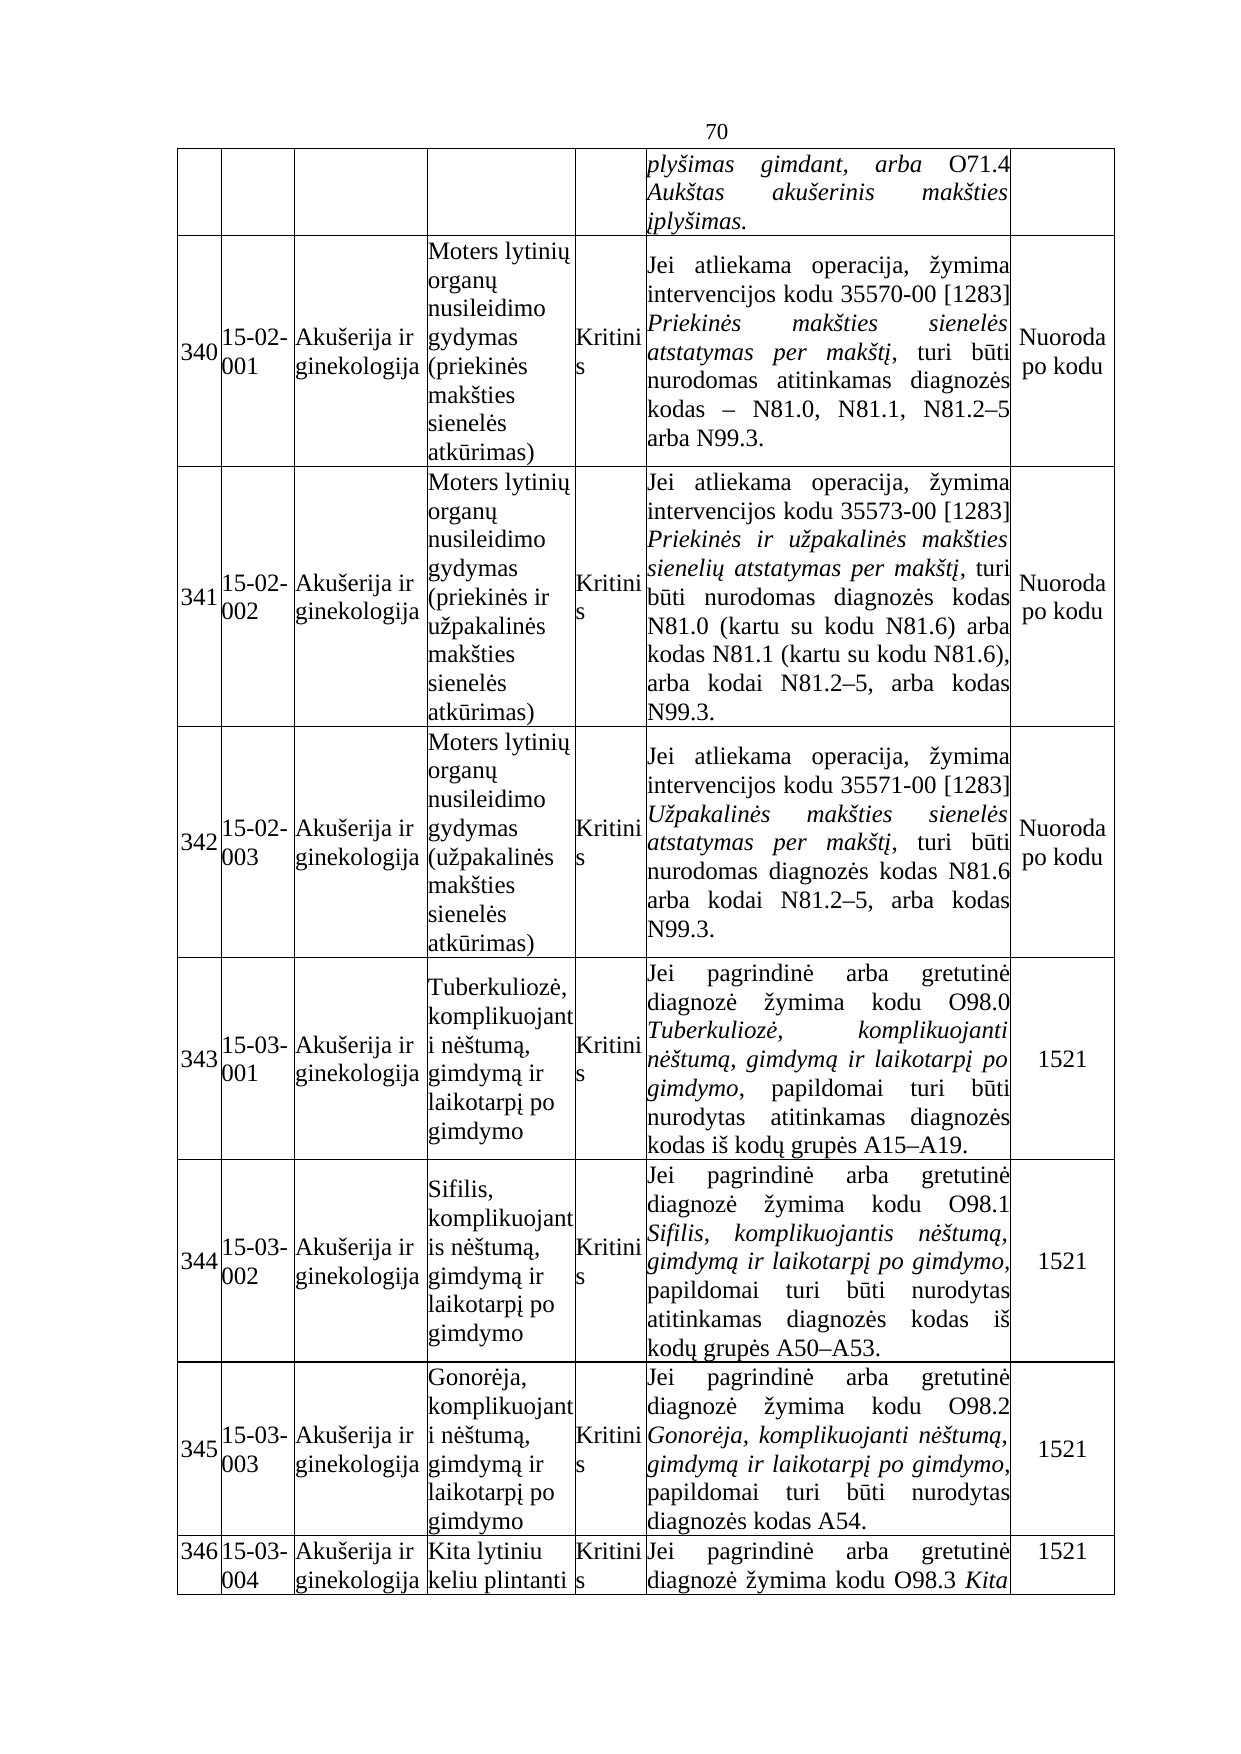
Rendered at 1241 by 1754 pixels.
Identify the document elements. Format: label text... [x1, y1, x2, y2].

table_cell 15-03-003 [222, 1363, 294, 1535]
table_cell Gonorėja, komplikuojanti nėštumą, gimdymą ir laikotarpį po gimdymo [428, 1363, 575, 1535]
table_cell Kritinis [576, 1536, 646, 1593]
table_cell 342 [178, 727, 221, 957]
table_cell Nuoroda po kodu [1011, 236, 1114, 466]
table_cell Moters lytinių organų nusileidimo gydymas (priekinės makšties sienelės atkūrimas) [428, 236, 575, 466]
table_cell Kritinis [576, 1160, 646, 1361]
table_cell [295, 149, 427, 235]
table_cell 1521 [1011, 1160, 1114, 1361]
table_cell Sifilis, komplikuojantis nėštumą, gimdymą ir laikotarpį po gimdymo [428, 1160, 575, 1361]
table_cell [178, 149, 221, 235]
table_cell Kita lytiniu keliu plintanti [428, 1536, 575, 1593]
table_cell Jei pagrindinė arba gretutinė diagnozė žymima kodu O98.2 Gonorėja, komplikuojanti nėštumą, gimdymą ir laikotarpį po gimdymo, papildomai turi būti nurodytas diagnozės kodas A54. [647, 1363, 1010, 1535]
table_cell 343 [178, 958, 221, 1159]
table_cell 1521 [1011, 1363, 1114, 1535]
table_cell 15-03-004 [222, 1536, 294, 1593]
table_cell Akušerija ir ginekologija [295, 958, 427, 1159]
table_cell [1011, 149, 1114, 235]
table_cell Tuberkuliozė, komplikuojanti nėštumą, gimdymą ir laikotarpį po gimdymo [428, 958, 575, 1159]
table_cell Nuoroda po kodu [1011, 467, 1114, 726]
table_cell Jei atliekama operacija, žymima intervencijos kodu 35570-00 [1283] Priekinės makšties sienelės atstatymas per makštį, turi būti nurodomas atitinkamas diagnozės kodas – N81.0, N81.1, N81.2–5 arba N99.3. [647, 236, 1010, 466]
table_cell 340 [178, 236, 221, 466]
table_cell Jei pagrindinė arba gretutinė diagnozė žymima kodu O98.3 Kita [647, 1536, 1010, 1593]
table_cell [428, 149, 575, 235]
table_cell 341 [178, 467, 221, 726]
table_cell Akušerija ir ginekologija [295, 727, 427, 957]
table_cell 15-02-001 [222, 236, 294, 466]
table_cell Jei atliekama operacija, žymima intervencijos kodu 35571-00 [1283] Užpakalinės makšties sienelės atstatymas per makštį, turi būti nurodomas diagnozės kodas N81.6 arba kodai N81.2–5, arba kodas N99.3. [647, 727, 1010, 957]
table_cell Kritinis [576, 727, 646, 957]
table_cell Kritinis [576, 236, 646, 466]
table_cell Jei atliekama operacija, žymima intervencijos kodu 35573-00 [1283] Priekinės ir užpakalinės makšties sienelių atstatymas per makštį, turi būti nurodomas diagnozės kodas N81.0 (kartu su kodu N81.6) arba kodas N81.1 (kartu su kodu N81.6), arba kodai N81.2–5, arba kodas N99.3. [647, 467, 1010, 726]
table_cell Jei pagrindinė arba gretutinė diagnozė žymima kodu O98.0 Tuberkuliozė, komplikuojanti nėštumą, gimdymą ir laikotarpį po gimdymo, papildomai turi būti nurodytas atitinkamas diagnozės kodas iš kodų grupės A15–A19. [647, 958, 1010, 1159]
table_cell 15-02-003 [222, 727, 294, 957]
table_cell 15-03-001 [222, 958, 294, 1159]
table_cell Kritinis [576, 1363, 646, 1535]
table_cell Akušerija ir ginekologija [295, 1363, 427, 1535]
table_cell 344 [178, 1160, 221, 1361]
table_cell Moters lytinių organų nusileidimo gydymas (priekinės ir užpakalinės makšties sienelės atkūrimas) [428, 467, 575, 726]
table_cell 1521 [1011, 958, 1114, 1159]
table_cell Moters lytinių organų nusileidimo gydymas (užpakalinės makšties sienelės atkūrimas) [428, 727, 575, 957]
table_cell Akušerija ir ginekologija [295, 467, 427, 726]
table_cell Akušerija ir ginekologija [295, 1160, 427, 1361]
table_cell [576, 149, 646, 235]
table_cell Akušerija ir ginekologija [295, 1536, 427, 1593]
table_cell 15-02-002 [222, 467, 294, 726]
table_cell 15-03-002 [222, 1160, 294, 1361]
table_cell Akušerija ir ginekologija [295, 236, 427, 466]
table_cell Kritinis [576, 958, 646, 1159]
table_cell [222, 149, 294, 235]
table_cell 346 [178, 1536, 221, 1593]
table_cell Kritinis [576, 467, 646, 726]
table_cell Jei pagrindinė arba gretutinė diagnozė žymima kodu O98.1 Sifilis, komplikuojantis nėštumą, gimdymą ir laikotarpį po gimdymo, papildomai turi būti nurodytas atitinkamas diagnozės kodas iš kodų grupės A50–A53. [647, 1160, 1010, 1361]
table_cell 1521 [1011, 1536, 1114, 1593]
table_cell plyšimas gimdant, arba O71.4 Aukštas akušerinis makšties įplyšimas. [647, 149, 1010, 235]
table_cell Nuoroda po kodu [1011, 727, 1114, 957]
table_cell 345 [178, 1363, 221, 1535]
